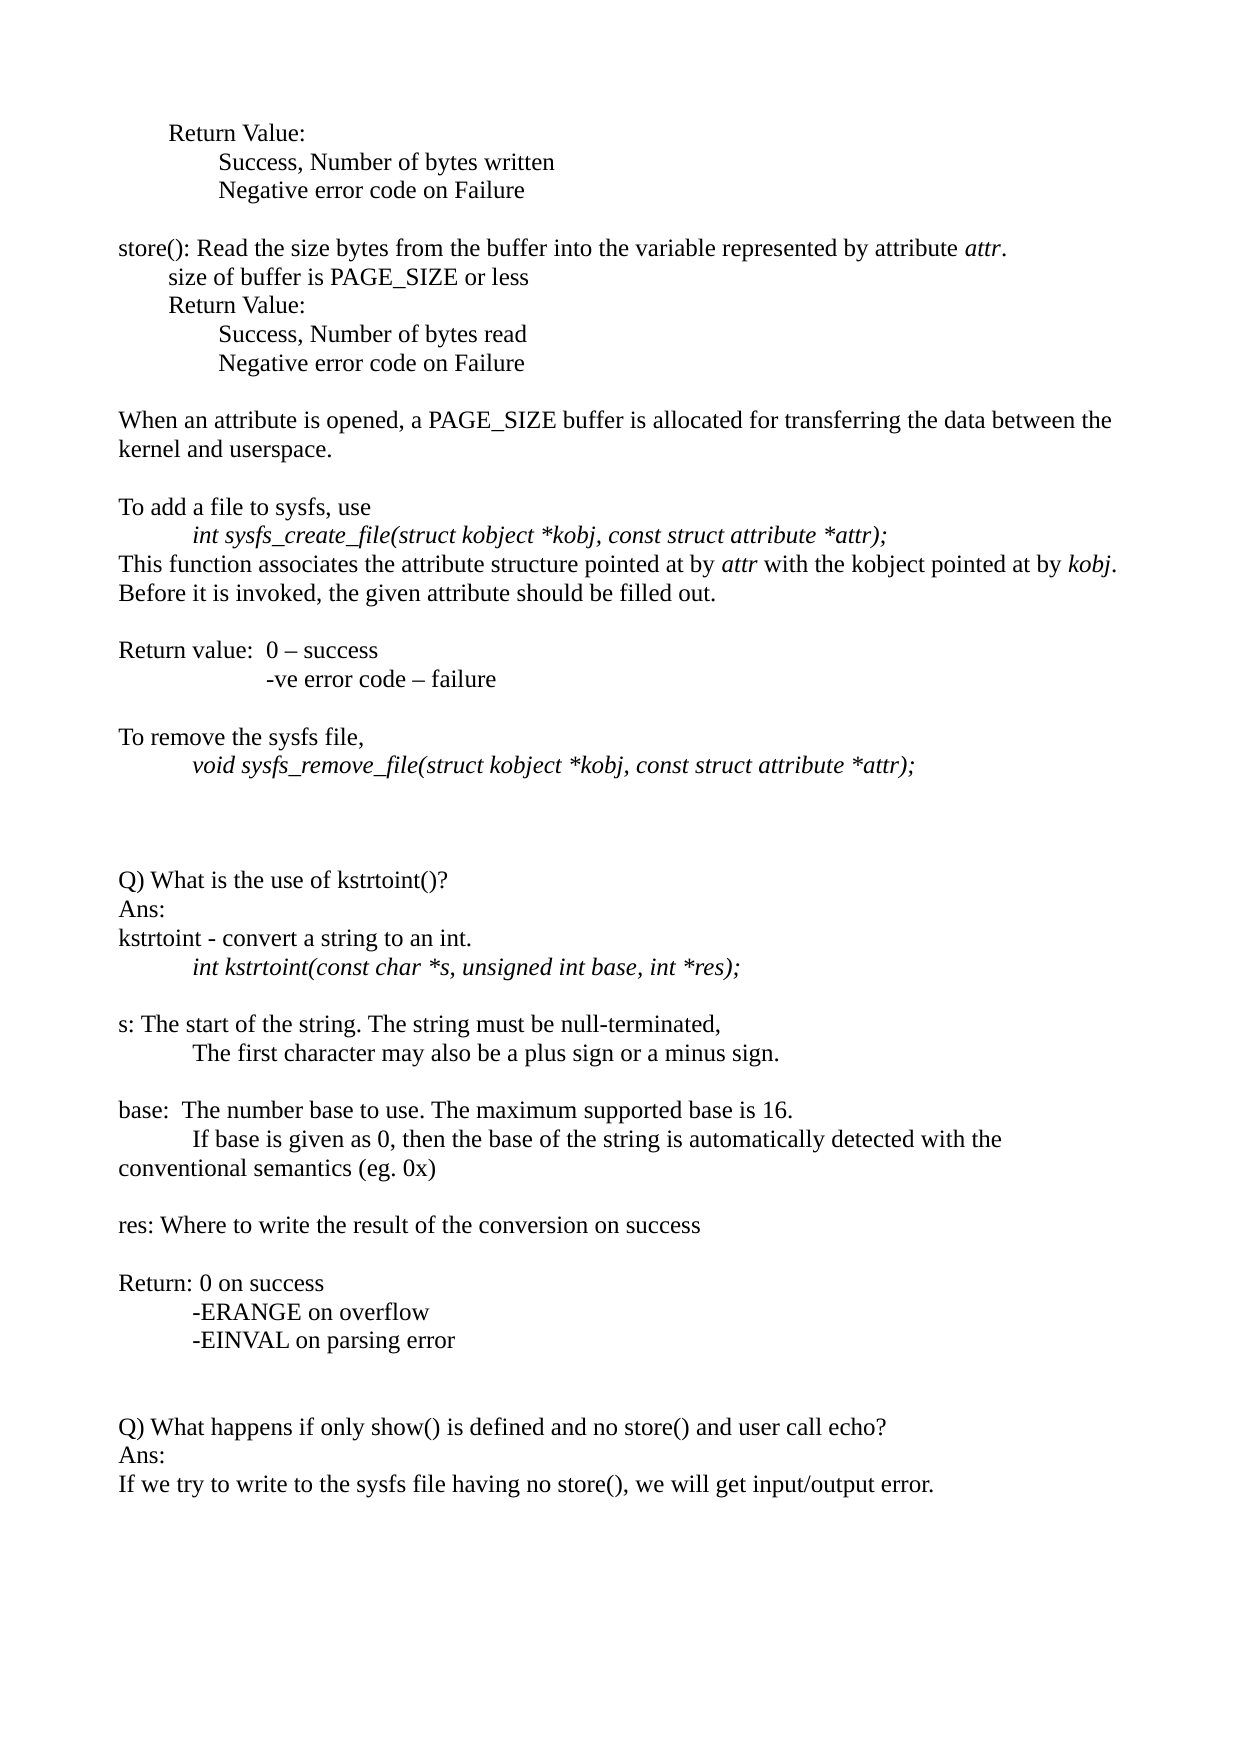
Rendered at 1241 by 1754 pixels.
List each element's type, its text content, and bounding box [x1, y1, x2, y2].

text The first character may also be a plus sign or a minus sign. [118, 1038, 1122, 1067]
text Ans: [118, 1441, 1122, 1469]
text Q) What is the use of kstrtoint()? [118, 866, 1122, 894]
text Success, Number of bytes read [118, 319, 1122, 348]
text Return Value: [118, 118, 1122, 147]
text Return value: 0 – success [118, 636, 1122, 664]
text -ve error code – failure [118, 664, 1122, 693]
text base: The number base to use. The maximum supported base is 16. [118, 1096, 1122, 1124]
text Q) What happens if only show() is defined and no store() and user call echo? [118, 1412, 1122, 1441]
text store(): Read the size bytes from the buffer into the variable represented by attribute attr. [118, 233, 1122, 262]
text Negative error code on Failure [118, 348, 1122, 377]
text res: Where to write the result of the conversion on success [118, 1211, 1122, 1239]
text If base is given as 0, then the base of the string is automatically detected with the conventional semantics (eg. 0x) [118, 1124, 1122, 1182]
text void sysfs_remove_file(struct kobject *kobj, const struct attribute *attr); [118, 751, 1122, 779]
text s: The start of the string. The string must be null-terminated, [118, 1009, 1122, 1038]
text This function associates the attribute structure pointed at by attr with the kobject pointed at by kobj. [118, 549, 1122, 578]
text -EINVAL on parsing error [118, 1326, 1122, 1354]
text Negative error code on Failure [118, 176, 1122, 204]
text kstrtoint - convert a string to an int. [118, 923, 1122, 952]
text To add a file to sysfs, use [118, 492, 1122, 521]
text -ERANGE on overflow [118, 1297, 1122, 1326]
text To remove the sysfs file, [118, 722, 1122, 751]
text size of buffer is PAGE_SIZE or less [118, 262, 1122, 291]
text Ans: [118, 894, 1122, 923]
text int kstrtoint(const char *s, unsigned int base, int *res); [118, 952, 1122, 981]
text Return Value: [118, 291, 1122, 319]
text Return: 0 on success [118, 1268, 1122, 1297]
text int sysfs_create_file(struct kobject *kobj, const struct attribute *attr); [118, 521, 1122, 549]
text Before it is invoked, the given attribute should be filled out. [118, 578, 1122, 607]
text If we try to write to the sysfs file having no store(), we will get input/output error. [118, 1469, 1122, 1498]
text Success, Number of bytes written [118, 147, 1122, 176]
text When an attribute is opened, a PAGE_SIZE buffer is allocated for transferring the data between the kernel and userspace. [118, 406, 1122, 463]
